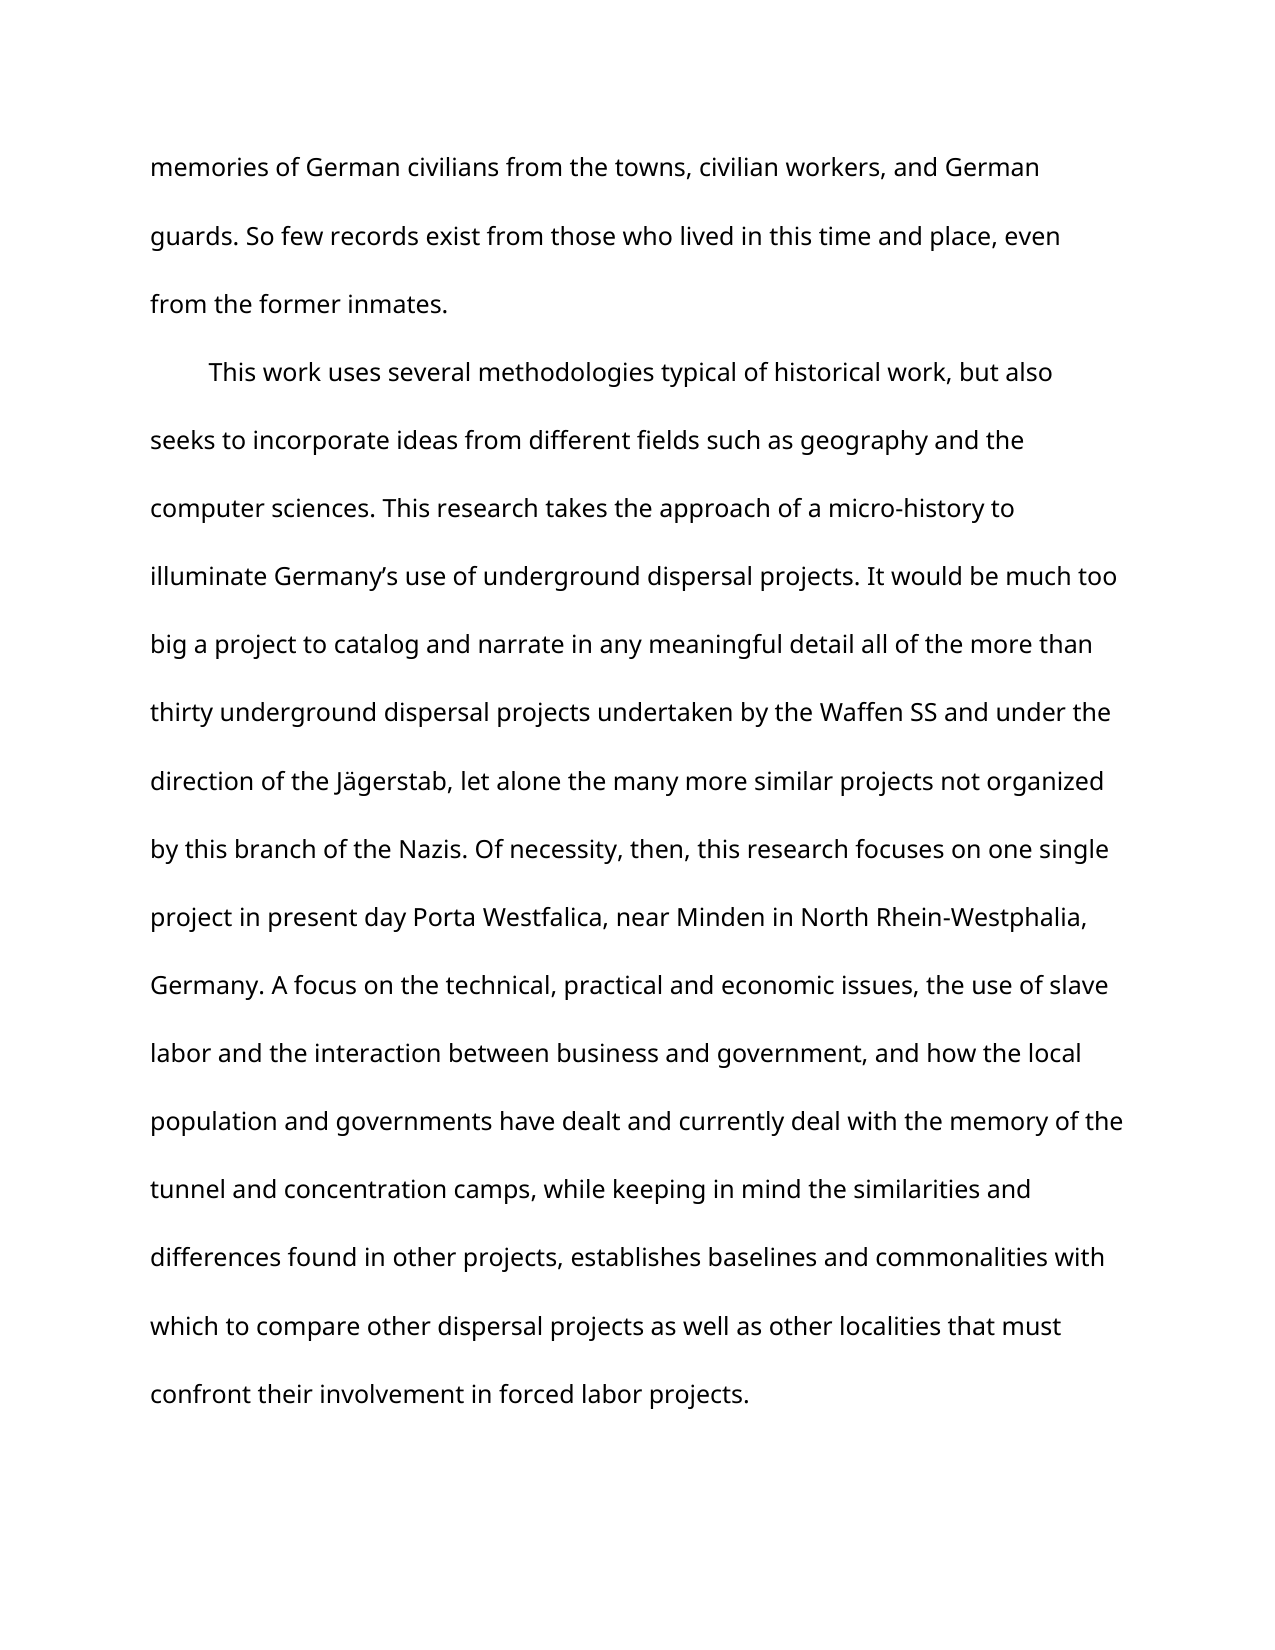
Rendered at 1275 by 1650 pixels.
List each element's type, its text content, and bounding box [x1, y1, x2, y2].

text memories of German civilians from the towns, civilian workers, and German guards. So few records exist from those who lived in this time and place, even from the former inmates. [150, 150, 1125, 320]
text This work uses several methodologies typical of historical work, but also seeks to incorporate ideas from different fields such as geography and the computer sciences. This research takes the approach of a micro-history to illuminate Germany’s use of underground dispersal projects. It would be much too big a project to catalog and narrate in any meaningful detail all of the more than thirty underground dispersal projects undertaken by the Waffen SS and under the direction of the Jägerstab, let alone the many more similar projects not organized by this branch of the Nazis. Of necessity, then, this research focuses on one single project in present day Porta Westfalica, near Minden in North Rhein-Westphalia, Germany. A focus on the technical, practical and economic issues, the use of slave labor and the interaction between business and government, and how the local population and governments have dealt and currently deal with the memory of the tunnel and concentration camps, while keeping in mind the similarities and differences found in other projects, establishes baselines and commonalities with which to compare other dispersal projects as well as other localities that must confront their involvement in forced labor projects. [150, 354, 1125, 1410]
